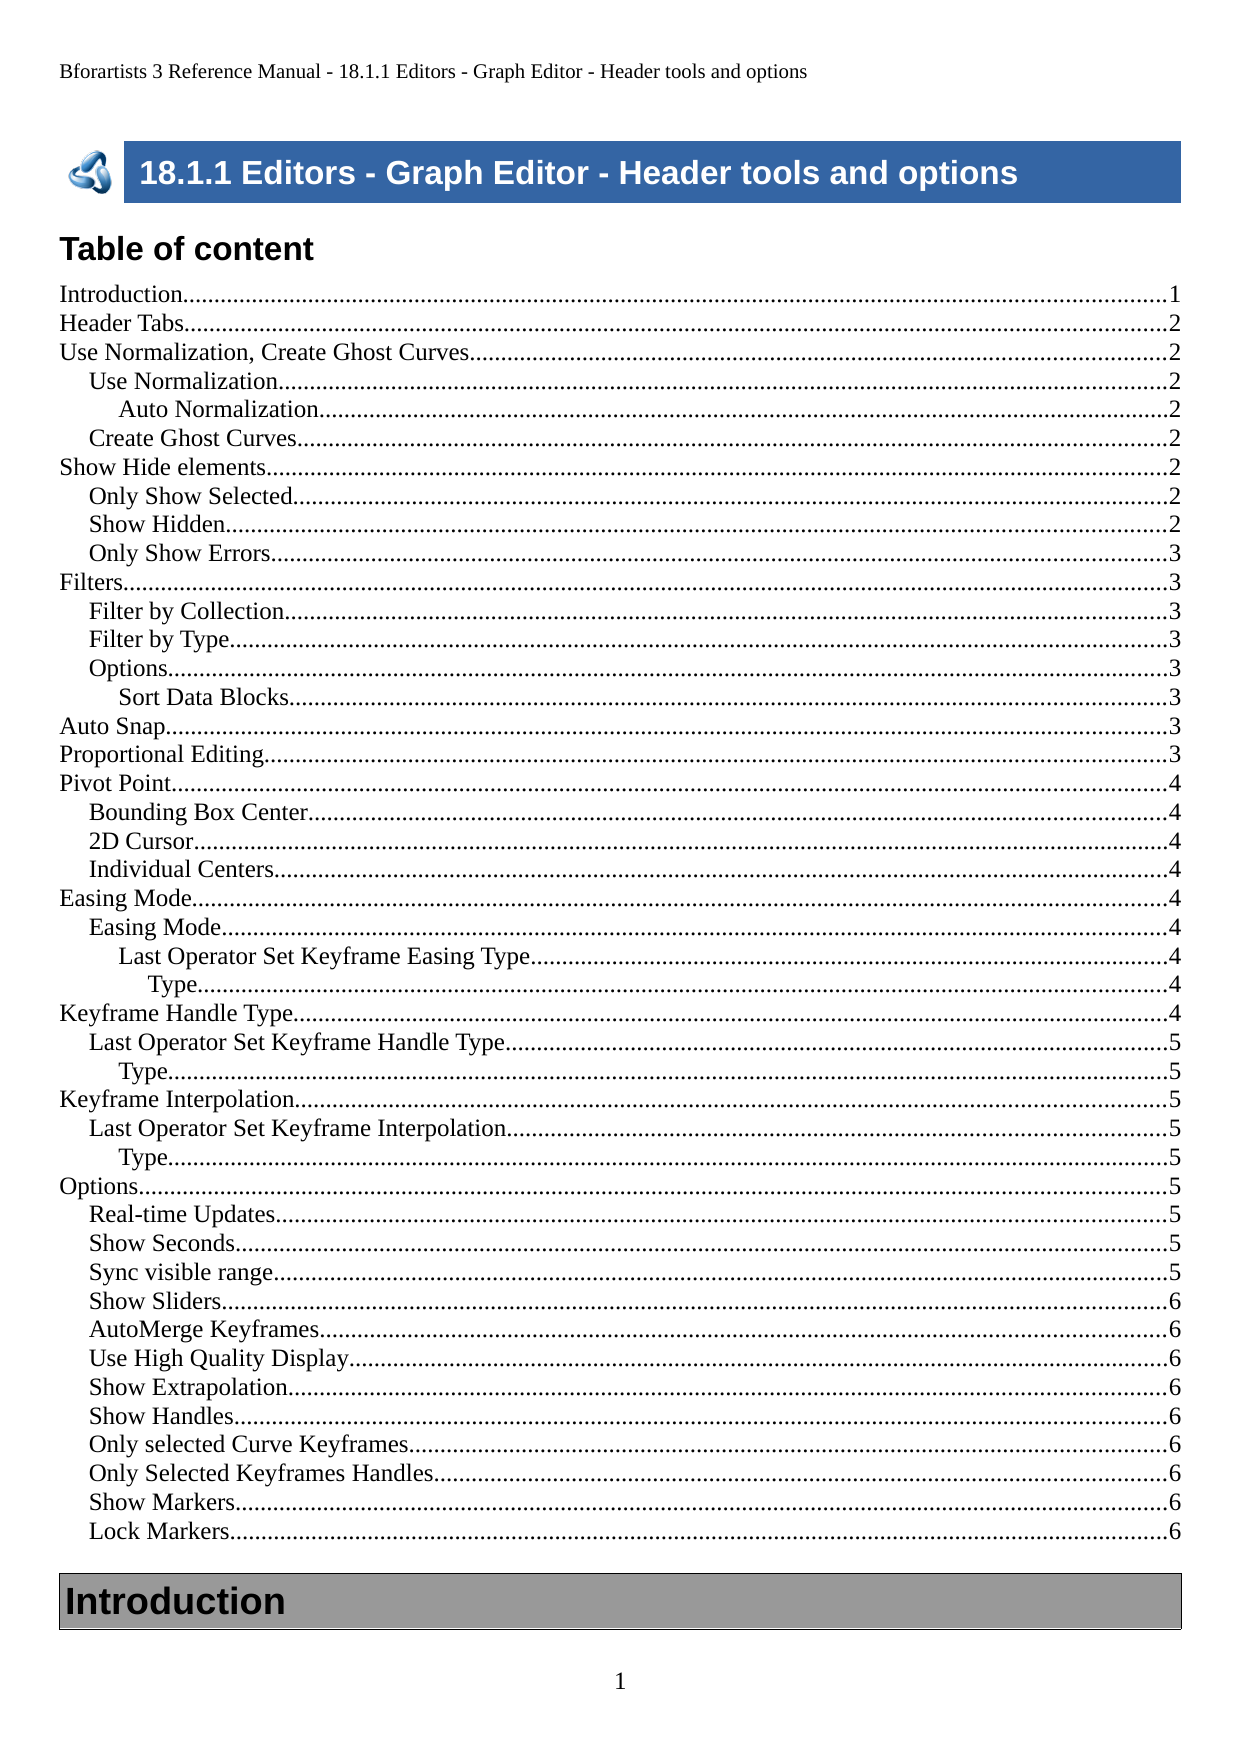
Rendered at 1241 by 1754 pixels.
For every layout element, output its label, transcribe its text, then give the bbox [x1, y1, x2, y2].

text Filter by Type 3 [88, 624, 1181, 653]
subtitle Table of content [59, 228, 1181, 267]
text Type 5 [118, 1056, 1181, 1084]
text Keyframe Interpolation 5 [59, 1084, 1181, 1113]
text Sort Data Blocks 3 [118, 682, 1181, 711]
text Last Operator Set Keyframe Easing Type 4 [118, 941, 1181, 969]
text Use High Quality Display 6 [88, 1343, 1181, 1372]
text Filter by Collection 3 [88, 596, 1181, 624]
text AutoMerge Keyframes 6 [88, 1314, 1181, 1343]
text Create Ghost Curves 2 [88, 423, 1181, 452]
table_header [59, 141, 124, 203]
text Keyframe Handle Type 4 [59, 998, 1181, 1027]
text Show Seconds 5 [88, 1228, 1181, 1257]
text Individual Centers 4 [88, 854, 1181, 883]
table_header Introduction [60, 1574, 1181, 1628]
text Auto Normalization 2 [118, 394, 1181, 423]
text Lock Markers 6 [88, 1516, 1181, 1544]
text Easing Mode 4 [88, 912, 1181, 941]
text Options 3 [88, 653, 1181, 682]
text Type 4 [147, 969, 1181, 998]
text Show Sliders 6 [88, 1286, 1181, 1314]
text Pivot Point 4 [59, 768, 1181, 797]
text Last Operator Set Keyframe Interpolation 5 [88, 1113, 1181, 1142]
text Auto Snap 3 [59, 711, 1181, 739]
text Use Normalization 2 [88, 366, 1181, 394]
text Proportional Editing 3 [59, 739, 1181, 768]
text Type 5 [118, 1142, 1181, 1171]
text Show Hidden 2 [88, 509, 1181, 538]
text Introduction 1 [59, 279, 1181, 308]
text Show Hide elements 2 [59, 452, 1181, 481]
text 2D Cursor 4 [88, 826, 1181, 854]
text Filters 3 [59, 567, 1181, 596]
text Show Markers 6 [88, 1487, 1181, 1516]
text Easing Mode 4 [59, 883, 1181, 912]
text Header Tabs 2 [59, 308, 1181, 337]
text Only Show Selected 2 [88, 481, 1181, 509]
picture [65, 147, 114, 197]
text Show Handles 6 [88, 1401, 1181, 1429]
text Real-time Updates 5 [88, 1199, 1181, 1228]
text Bounding Box Center 4 [88, 797, 1181, 826]
text Only selected Curve Keyframes 6 [88, 1429, 1181, 1458]
text Only Show Errors 3 [88, 538, 1181, 567]
text Show Extrapolation 6 [88, 1372, 1181, 1401]
text Sync visible range 5 [88, 1257, 1181, 1286]
text Only Selected Keyframes Handles 6 [88, 1458, 1181, 1487]
table_header 18.1.1 Editors - Graph Editor - Header tools and options [124, 141, 1181, 203]
text Use Normalization, Create Ghost Curves 2 [59, 337, 1181, 366]
text Last Operator Set Keyframe Handle Type 5 [88, 1027, 1181, 1056]
text Options 5 [59, 1171, 1181, 1199]
